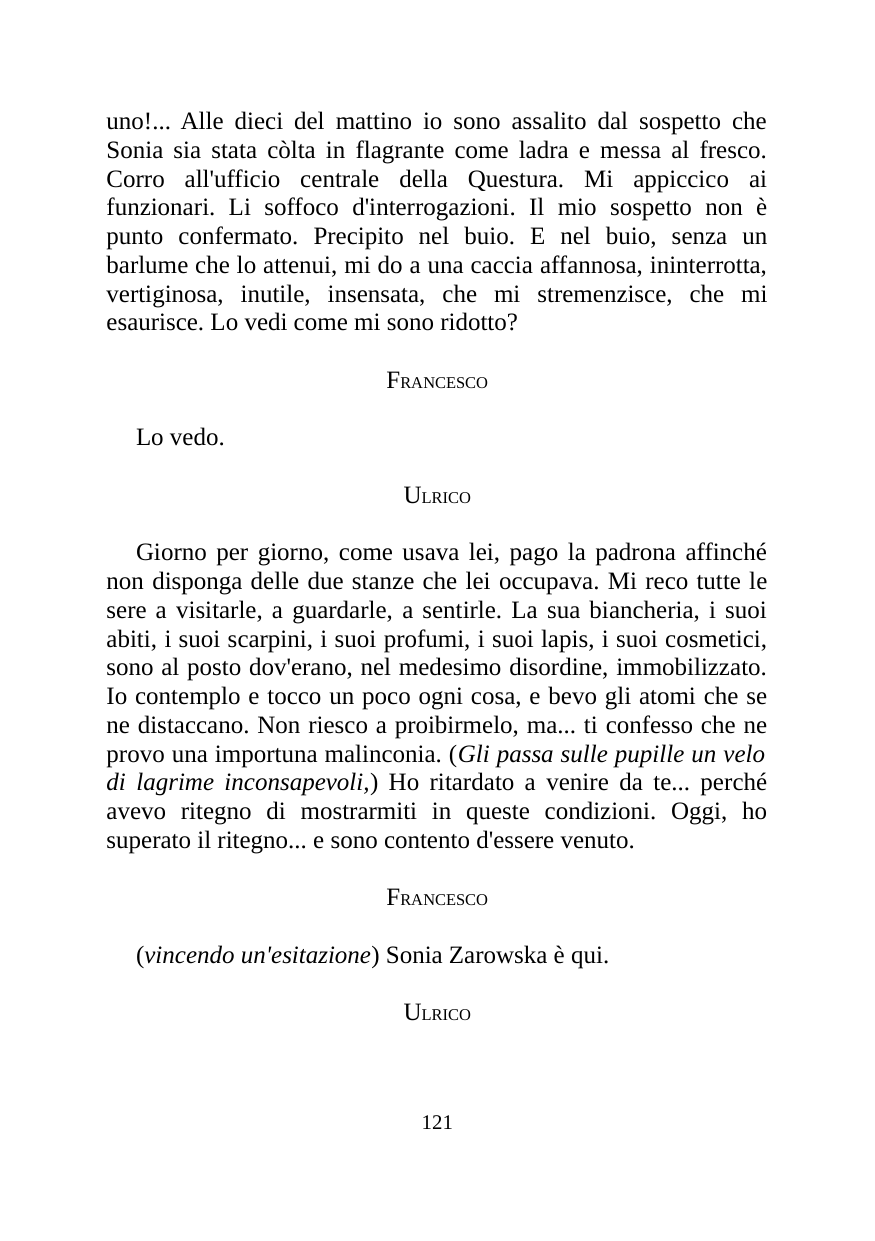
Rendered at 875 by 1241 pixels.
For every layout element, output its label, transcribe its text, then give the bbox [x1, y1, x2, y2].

text Francesco [106, 882, 768, 911]
text Giorno per giorno, come usava lei, pago la padrona affinché non disponga delle due stanze che lei occupava. Mi reco tutte le sere a visitarle, a guardarle, a sentirle. La sua biancheria, i suoi abiti, i suoi scarpini, i suoi profumi, i suoi lapis, i suoi cosmetici, sono al posto dov'erano, nel medesimo disordine, immobilizzato. Io contemplo e tocco un poco ogni cosa, e bevo gli atomi che se ne distaccano. Non riesco a proibirmelo, ma... ti confesso che ne provo una importuna malinconia. (Gli passa sulle pupille un velo di lagrime inconsapevoli,) Ho ritardato a venire da te... perché avevo ritegno di mostrarmiti in queste condizioni. Oggi, ho superato il ritegno... e sono contento d'essere venuto. [106, 537, 768, 854]
text Francesco [106, 365, 768, 394]
text Ulrico [106, 480, 768, 509]
text Lo vedo. [106, 422, 768, 451]
text uno!... Alle dieci del mattino io sono assalito dal sospetto che Sonia sia stata còlta in flagrante come ladra e messa al fresco. Corro all'ufficio centrale della Questura. Mi appiccico ai funzionari. Li soffoco d'interrogazioni. Il mio sospetto non è punto confermato. Precipito nel buio. E nel buio, senza un barlume che lo attenui, mi do a una caccia affannosa, ininterrotta, vertiginosa, inutile, insensata, che mi stremenzisce, che mi esaurisce. Lo vedi come mi sono ridotto? [106, 106, 768, 336]
text Ulrico [106, 997, 768, 1026]
text (vincendo un'esitazione) Sonia Zarowska è qui. [106, 940, 768, 969]
